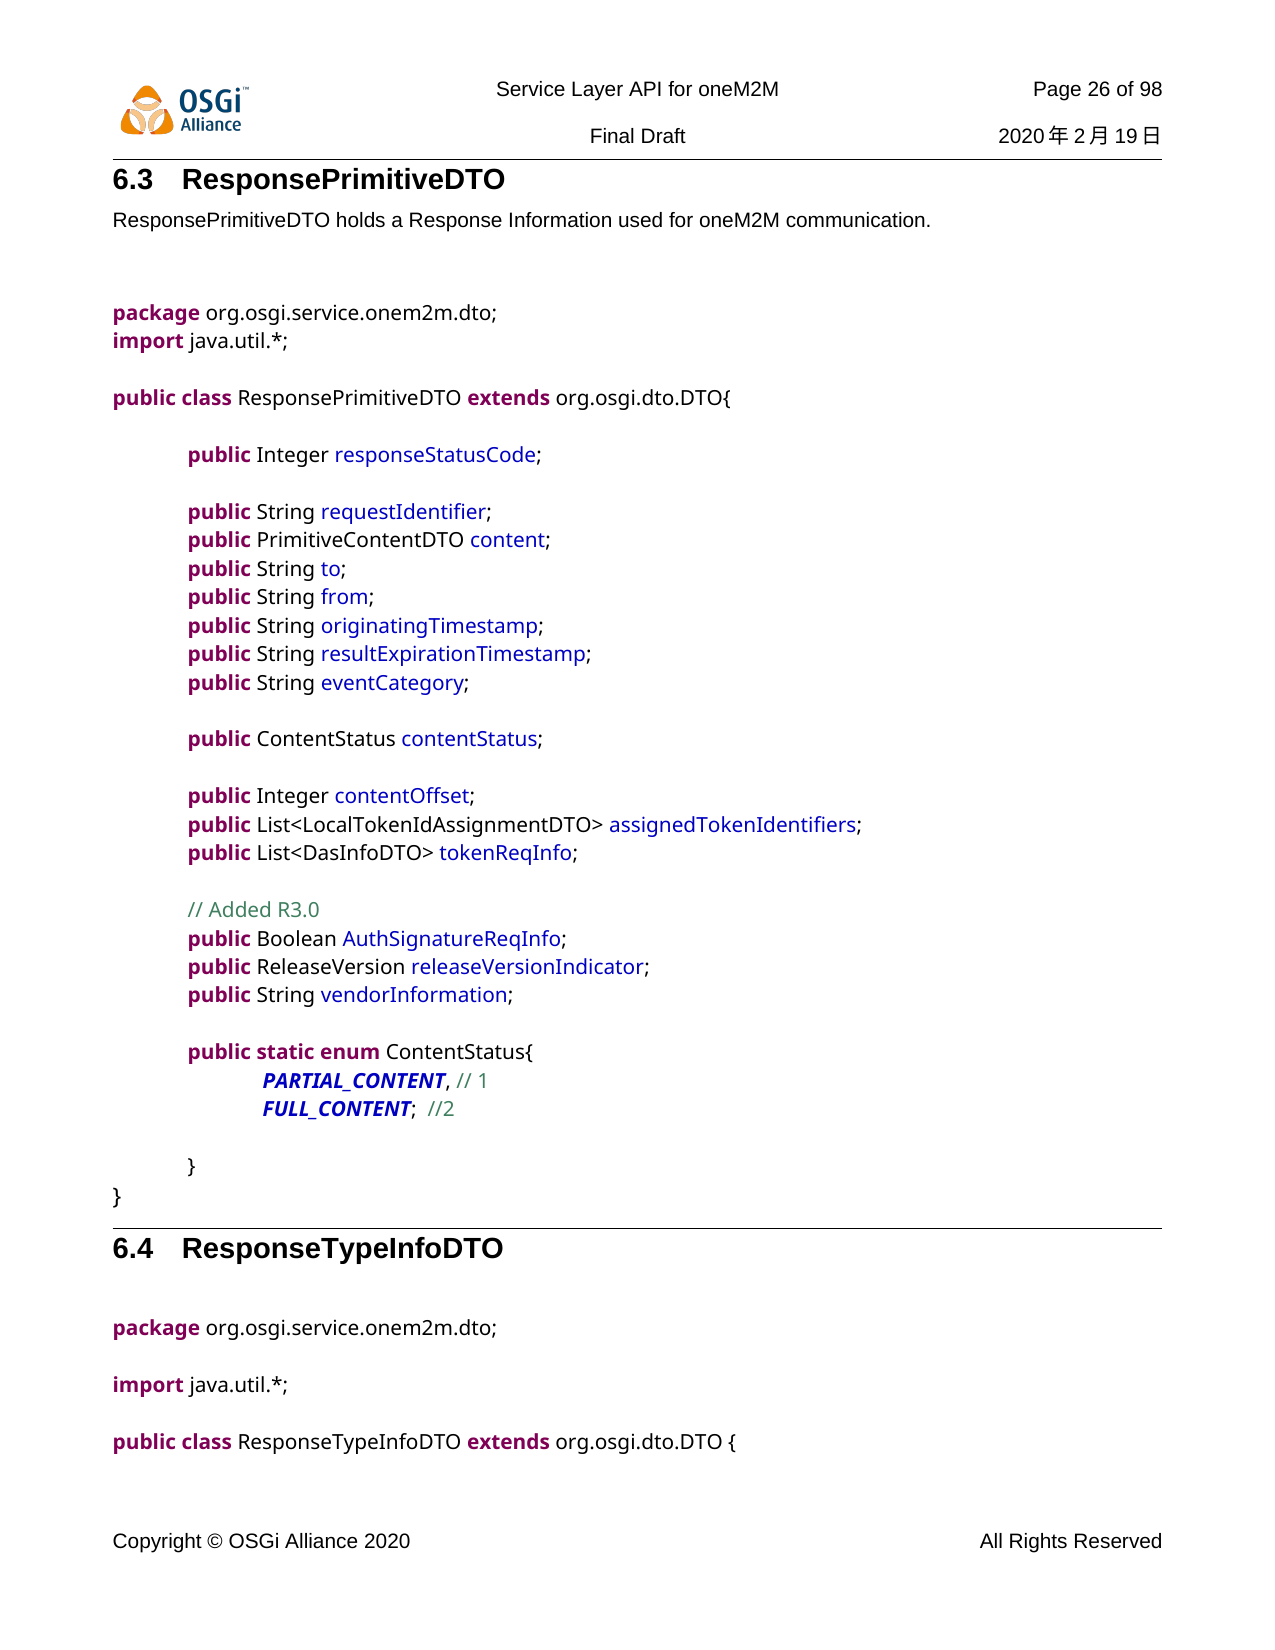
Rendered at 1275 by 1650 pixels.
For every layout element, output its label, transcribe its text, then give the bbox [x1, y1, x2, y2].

text PARTIAL_CONTENT, // 1 [112, 1066, 1162, 1094]
text public Integer contentOffset; [112, 781, 1162, 810]
text import java.util.*; [112, 1370, 1162, 1398]
text package org.osgi.service.onem2m.dto; [112, 298, 1162, 326]
text public ContentStatus contentStatus; [112, 724, 1162, 753]
text public class ResponseTypeInfoDTO extends org.osgi.dto.DTO { [112, 1427, 1162, 1455]
text public List<DasInfoDTO> tokenReqInfo; [112, 838, 1162, 867]
text public static enum ContentStatus{ [112, 1037, 1162, 1066]
text FULL_CONTENT; //2 [112, 1094, 1162, 1123]
text public String resultExpirationTimestamp; [112, 639, 1162, 668]
text package org.osgi.service.onem2m.dto; [112, 1313, 1162, 1342]
text } [112, 1151, 1162, 1179]
text public ReleaseVersion releaseVersionIndicator; [112, 952, 1162, 981]
text public Boolean AuthSignatureReqInfo; [112, 924, 1162, 952]
text } [112, 1179, 1162, 1211]
text public PrimitiveContentDTO content; [112, 526, 1162, 554]
text public String originatingTimestamp; [112, 611, 1162, 639]
text public String requestIdentifier; [112, 497, 1162, 526]
text // Added R3.0 [112, 895, 1162, 924]
subtitle ResponseTypeInfoDTO [112, 1229, 1162, 1264]
text public List<LocalTokenIdAssignmentDTO> assignedTokenIdentifiers; [112, 810, 1162, 838]
picture [113, 78, 257, 142]
text import java.util.*; [112, 326, 1162, 355]
text public String to; [112, 554, 1162, 582]
text public String from; [112, 582, 1162, 611]
text ResponsePrimitiveDTO holds a Response Information used for oneM2M communication. [112, 208, 1162, 232]
text public Integer responseStatusCode; [112, 440, 1162, 469]
text public String vendorInformation; [112, 981, 1162, 1009]
text public String eventCategory; [112, 668, 1162, 696]
subtitle ResponsePrimitiveDTO [112, 160, 1162, 196]
text public class ResponsePrimitiveDTO extends org.osgi.dto.DTO{ [112, 383, 1162, 412]
